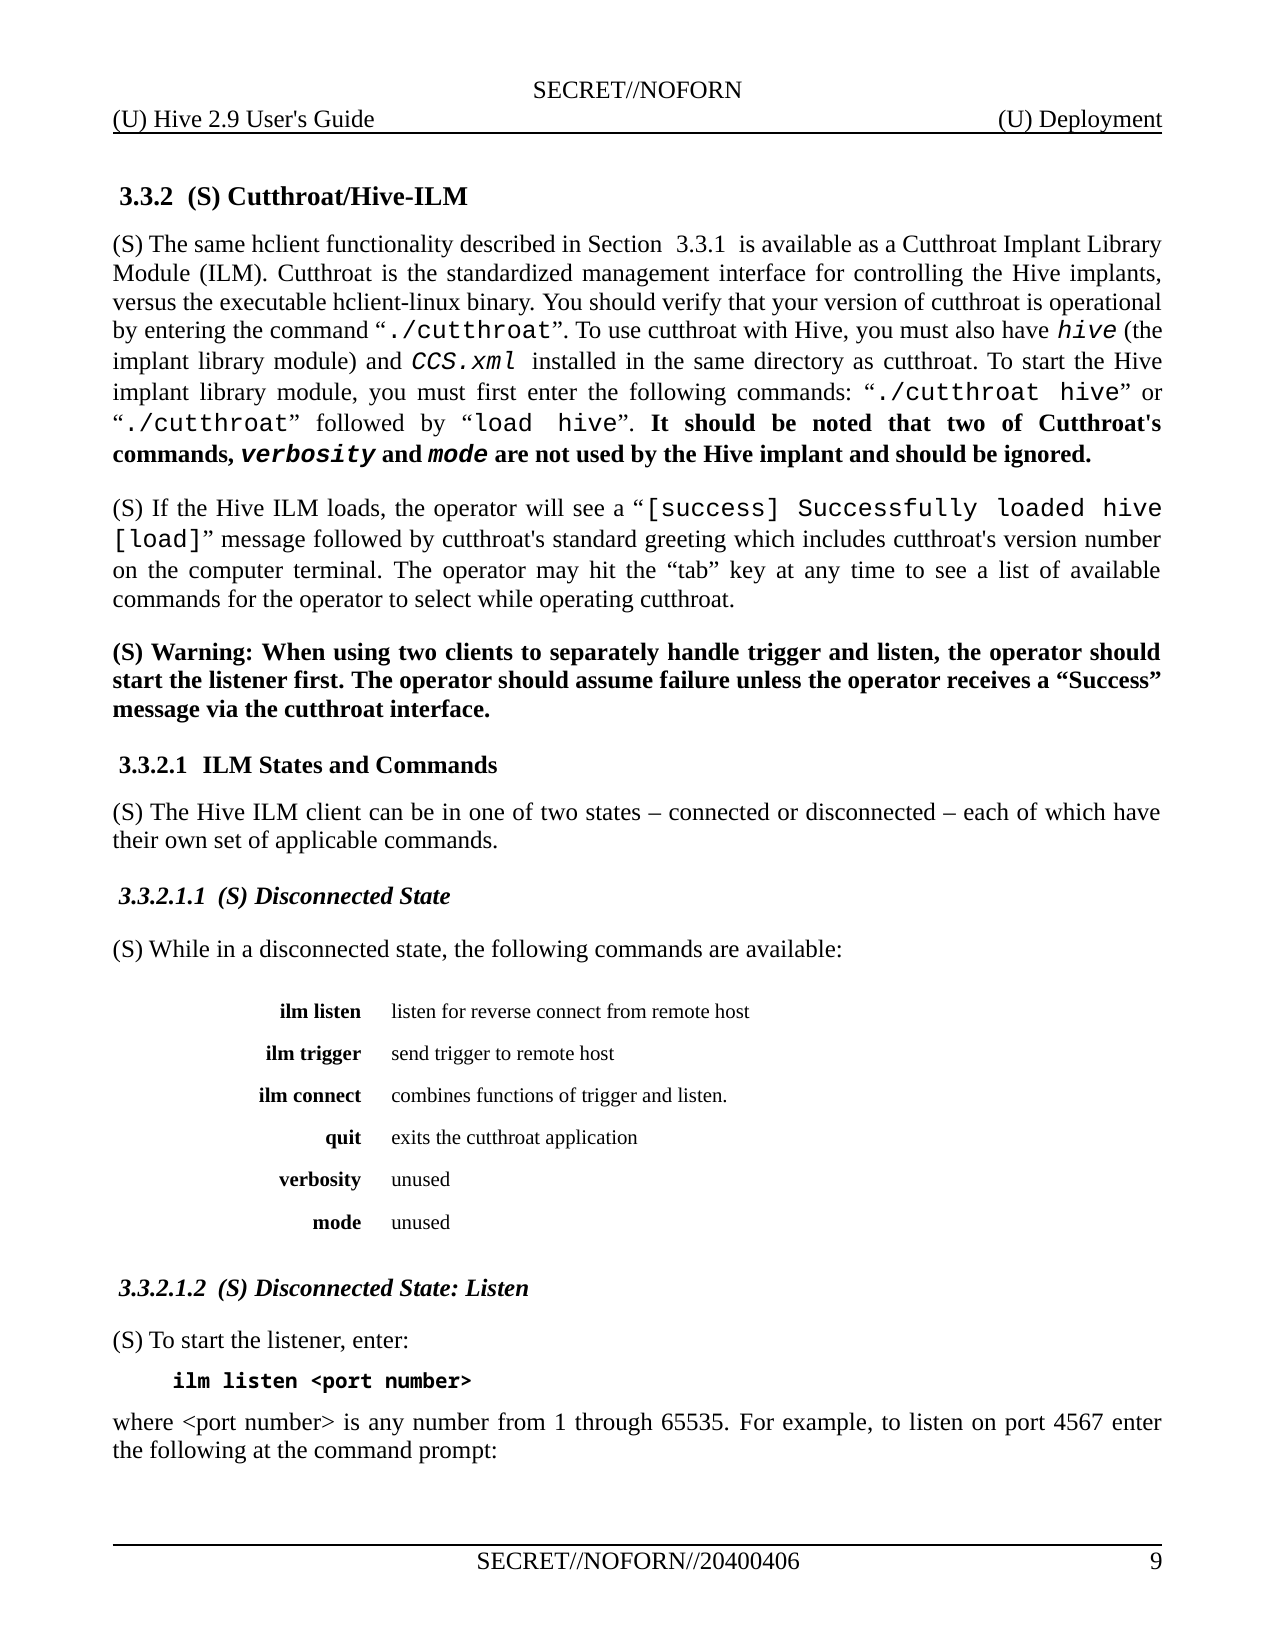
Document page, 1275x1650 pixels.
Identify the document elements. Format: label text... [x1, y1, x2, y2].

subtitle ILM States and Commands [112, 750, 1162, 779]
text ilm listen <port number> [142, 1366, 1132, 1394]
text (S) While in a disconnected state, the following commands are available: [112, 934, 1162, 963]
table_header ilm listen [113, 990, 376, 1032]
subtitle (S) Cutthroat/Hive-ILM [112, 180, 1162, 211]
table_cell ilm connect [113, 1074, 376, 1116]
table_cell combines functions of trigger and listen. [376, 1074, 1162, 1116]
table_cell ilm trigger [113, 1032, 376, 1074]
text (S) To start the listener, enter: [112, 1325, 1162, 1354]
text (S) If the Hive ILM loads, the operator will see a “[success] Successfully loaded hive [load]” message followed by cutthroat's standard greeting which includes cutthroat's version number on the computer terminal. The operator may hit the “tab” key at any time to see a list of available commands for the operator to select while operating cutthroat. [112, 493, 1162, 613]
table_cell unused [376, 1201, 1162, 1243]
table_cell mode [113, 1201, 376, 1243]
table_cell quit [113, 1116, 376, 1158]
table_cell send trigger to remote host [376, 1032, 1162, 1074]
table_cell verbosity [113, 1158, 376, 1201]
table_header listen for reverse connect from remote host [376, 990, 1162, 1032]
subtitle (S) Disconnected State [112, 881, 1162, 910]
subtitle (S) Disconnected State: Listen [112, 1273, 1162, 1301]
text where <port number> is any number from 1 through 65535. For example, to listen on port 4567 enter the following at the command prompt: [112, 1407, 1162, 1464]
text (S) The same hclient functionality described in Section 3.3.1 is available as a Cutthroat Implant Library Module (ILM). Cutthroat is the standardized management interface for controlling the Hive implants, versus the executable hclient-linux binary. You should verify that your version of cutthroat is operational by entering the command “./cutthroat”. To use cutthroat with Hive, you must also have hive (the implant library module) and CCS.xml installed in the same directory as cutthroat. To start the Hive implant library module, you must first enter the following commands: “./cutthroat hive” or “./cutthroat” followed by “load hive”. It should be noted that two of Cutthroat's commands, verbosity and mode are not used by the Hive implant and should be ignored. [112, 229, 1162, 469]
table_cell exits the cutthroat application [376, 1116, 1162, 1158]
text (S) The Hive ILM client can be in one of two states – connected or disconnected – each of which have their own set of applicable commands. [112, 797, 1162, 854]
table_cell unused [376, 1158, 1162, 1201]
text (S) Warning: When using two clients to separately handle trigger and listen, the operator should start the listener first. The operator should assume failure unless the operator receives a “Success” message via the cutthroat interface. [112, 637, 1162, 723]
